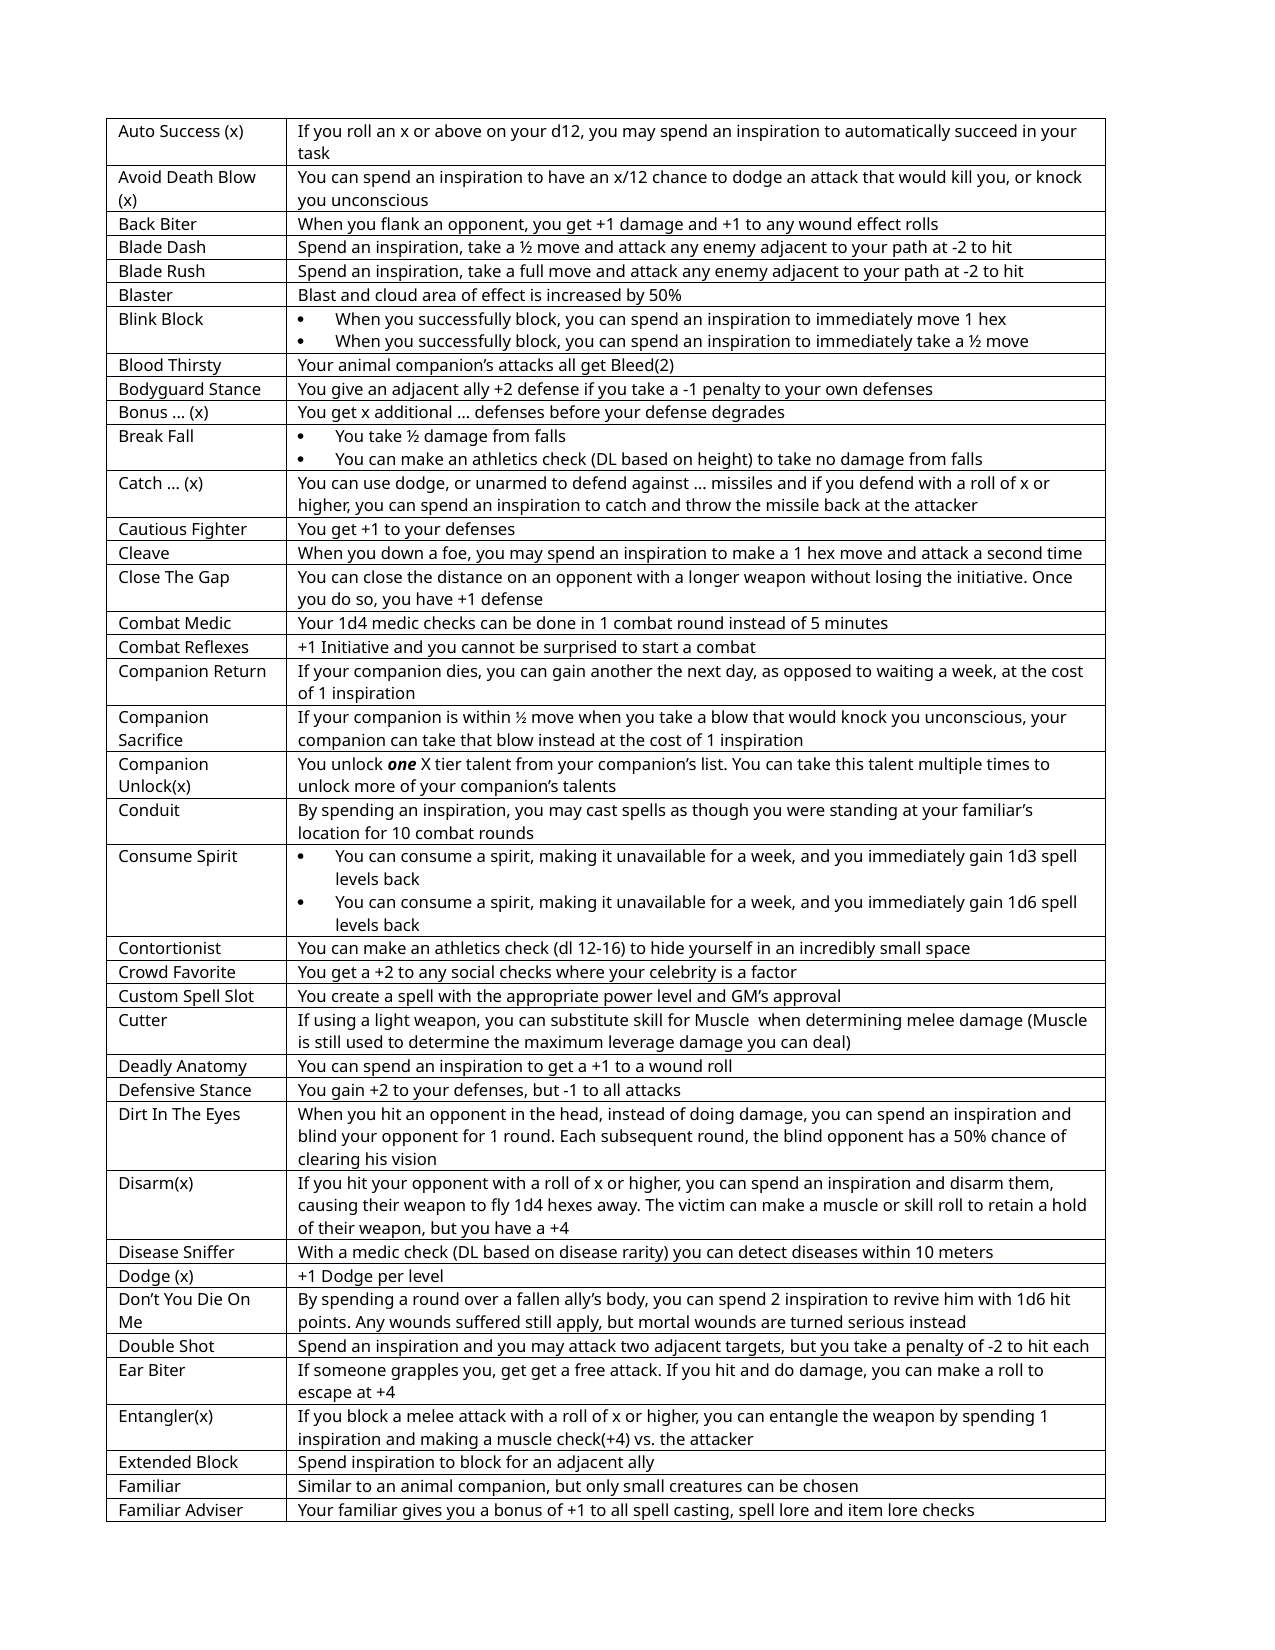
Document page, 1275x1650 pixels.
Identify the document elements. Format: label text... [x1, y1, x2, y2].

table_cell Auto Success (x) [107, 119, 286, 164]
table_cell When you successfully block, you can spend an inspiration to immediately move 1 hex When you successfully block, you can spend an inspiration to immediately take a ½ move [287, 307, 1105, 352]
table_cell Your 1d4 medic checks can be done in 1 combat round instead of 5 minutes [287, 612, 1105, 634]
table_cell Cleave [107, 541, 286, 564]
table_cell Extended Block [107, 1451, 286, 1474]
table_cell Ear Biter [107, 1358, 286, 1403]
table_cell +1 Dodge per level [287, 1264, 1105, 1287]
table_cell Spend an inspiration, take a full move and attack any enemy adjacent to your path at -2 to hit [287, 260, 1105, 282]
table_cell Custom Spell Slot [107, 984, 286, 1007]
table_cell Your animal companion’s attacks all get Bleed(2) [287, 354, 1105, 376]
table_cell Combat Reflexes [107, 635, 286, 658]
table_cell You gain +2 to your defenses, but -1 to all attacks [287, 1078, 1105, 1101]
table_cell Blink Block [107, 307, 286, 352]
table_cell Conduit [107, 799, 286, 844]
table_cell If you block a melee attack with a roll of x or higher, you can entangle the weapon by spending 1 inspiration and making a muscle check(+4) vs. the attacker [287, 1405, 1105, 1450]
table_cell Break Fall [107, 425, 286, 470]
table_cell If you hit your opponent with a roll of x or higher, you can spend an inspiration and disarm them, causing their weapon to fly 1d4 hexes away. The victim can make a muscle or skill roll to retain a hold of their weapon, but you have a +4 [287, 1171, 1105, 1239]
table_cell Similar to an animal companion, but only small creatures can be chosen [287, 1475, 1105, 1497]
table_cell You get a +2 to any social checks where your celebrity is a factor [287, 961, 1105, 983]
table_cell You can spend an inspiration to get a +1 to a wound roll [287, 1055, 1105, 1077]
table_cell If using a light weapon, you can substitute skill for Muscle when determining melee damage (Muscle is still used to determine the maximum leverage damage you can deal) [287, 1008, 1105, 1053]
table_cell Spend an inspiration, take a ½ move and attack any enemy adjacent to your path at -2 to hit [287, 236, 1105, 258]
table_cell You create a spell with the appropriate power level and GM’s approval [287, 984, 1105, 1007]
table_cell Spend inspiration to block for an adjacent ally [287, 1451, 1105, 1474]
table_cell Defensive Stance [107, 1078, 286, 1101]
table_cell If you roll an x or above on your d12, you may spend an inspiration to automatically succeed in your task [287, 119, 1105, 164]
table_cell Disease Sniffer [107, 1240, 286, 1263]
table_cell +1 Initiative and you cannot be surprised to start a combat [287, 635, 1105, 658]
table_cell Consume Spirit [107, 845, 286, 936]
table_cell By spending an inspiration, you may cast spells as though you were standing at your familiar’s location for 10 combat rounds [287, 799, 1105, 844]
table_cell Blaster [107, 283, 286, 306]
table_cell Don’t You Die On Me [107, 1288, 286, 1333]
table_cell Blade Dash [107, 236, 286, 258]
table_cell You get +1 to your defenses [287, 518, 1105, 540]
table_cell You get x additional … defenses before your defense degrades [287, 401, 1105, 424]
table_cell Dodge (x) [107, 1264, 286, 1287]
table_cell Dirt In The Eyes [107, 1102, 286, 1170]
table_cell If your companion is within ½ move when you take a blow that would knock you unconscious, your companion can take that blow instead at the cost of 1 inspiration [287, 706, 1105, 751]
table_cell Disarm(x) [107, 1171, 286, 1239]
table_cell Combat Medic [107, 612, 286, 634]
table_cell When you flank an opponent, you get +1 damage and +1 to any wound effect rolls [287, 212, 1105, 235]
table_cell Familiar [107, 1475, 286, 1497]
table_cell If your companion dies, you can gain another the next day, as opposed to waiting a week, at the cost of 1 inspiration [287, 659, 1105, 704]
table_cell If someone grapples you, get get a free attack. If you hit and do damage, you can make a roll to escape at +4 [287, 1358, 1105, 1403]
table_cell With a medic check (DL based on disease rarity) you can detect diseases within 10 meters [287, 1240, 1105, 1263]
table_cell You unlock one X tier talent from your companion’s list. You can take this talent multiple times to unlock more of your companion’s talents [287, 752, 1105, 797]
table_cell Catch … (x) [107, 471, 286, 517]
table_cell Bodyguard Stance [107, 377, 286, 400]
table_cell You can close the distance on an opponent with a longer weapon without losing the initiative. Once you do so, you have +1 defense [287, 565, 1105, 611]
table_cell Cutter [107, 1008, 286, 1053]
table_cell Cautious Fighter [107, 518, 286, 540]
table_cell Double Shot [107, 1334, 286, 1357]
table_cell Your familiar gives you a bonus of +1 to all spell casting, spell lore and item lore checks [287, 1499, 1105, 1521]
table_cell You can make an athletics check (dl 12-16) to hide yourself in an incredibly small space [287, 937, 1105, 959]
table_cell Blast and cloud area of effect is increased by 50% [287, 283, 1105, 306]
table_cell Crowd Favorite [107, 961, 286, 983]
table_cell When you down a foe, you may spend an inspiration to make a 1 hex move and attack a second time [287, 541, 1105, 564]
table_cell Deadly Anatomy [107, 1055, 286, 1077]
table_cell When you hit an opponent in the head, instead of doing damage, you can spend an inspiration and blind your opponent for 1 round. Each subsequent round, the blind opponent has a 50% chance of clearing his vision [287, 1102, 1105, 1170]
table_cell You can consume a spirit, making it unavailable for a week, and you immediately gain 1d3 spell levels back You can consume a spirit, making it unavailable for a week, and you immediately gain 1d6 spell levels back [287, 845, 1105, 936]
table_cell Bonus ... (x) [107, 401, 286, 424]
table_cell Blade Rush [107, 260, 286, 282]
table_cell Companion Return [107, 659, 286, 704]
table_cell You take ½ damage from falls You can make an athletics check (DL based on height) to take no damage from falls [287, 425, 1105, 470]
table_cell Companion Unlock(x) [107, 752, 286, 797]
table_cell Entangler(x) [107, 1405, 286, 1450]
table_cell You can use dodge, or unarmed to defend against ... missiles and if you defend with a roll of x or higher, you can spend an inspiration to catch and throw the missile back at the attacker [287, 471, 1105, 517]
table_cell Back Biter [107, 212, 286, 235]
table_cell Avoid Death Blow (x) [107, 166, 286, 211]
table_cell Contortionist [107, 937, 286, 959]
table_cell Spend an inspiration and you may attack two adjacent targets, but you take a penalty of -2 to hit each [287, 1334, 1105, 1357]
table_cell Familiar Adviser [107, 1499, 286, 1521]
table_cell You give an adjacent ally +2 defense if you take a -1 penalty to your own defenses [287, 377, 1105, 400]
table_cell By spending a round over a fallen ally’s body, you can spend 2 inspiration to revive him with 1d6 hit points. Any wounds suffered still apply, but mortal wounds are turned serious instead [287, 1288, 1105, 1333]
table_cell Blood Thirsty [107, 354, 286, 376]
table_cell You can spend an inspiration to have an x/12 chance to dodge an attack that would kill you, or knock you unconscious [287, 166, 1105, 211]
table_cell Companion Sacrifice [107, 706, 286, 751]
table_cell Close The Gap [107, 565, 286, 611]
